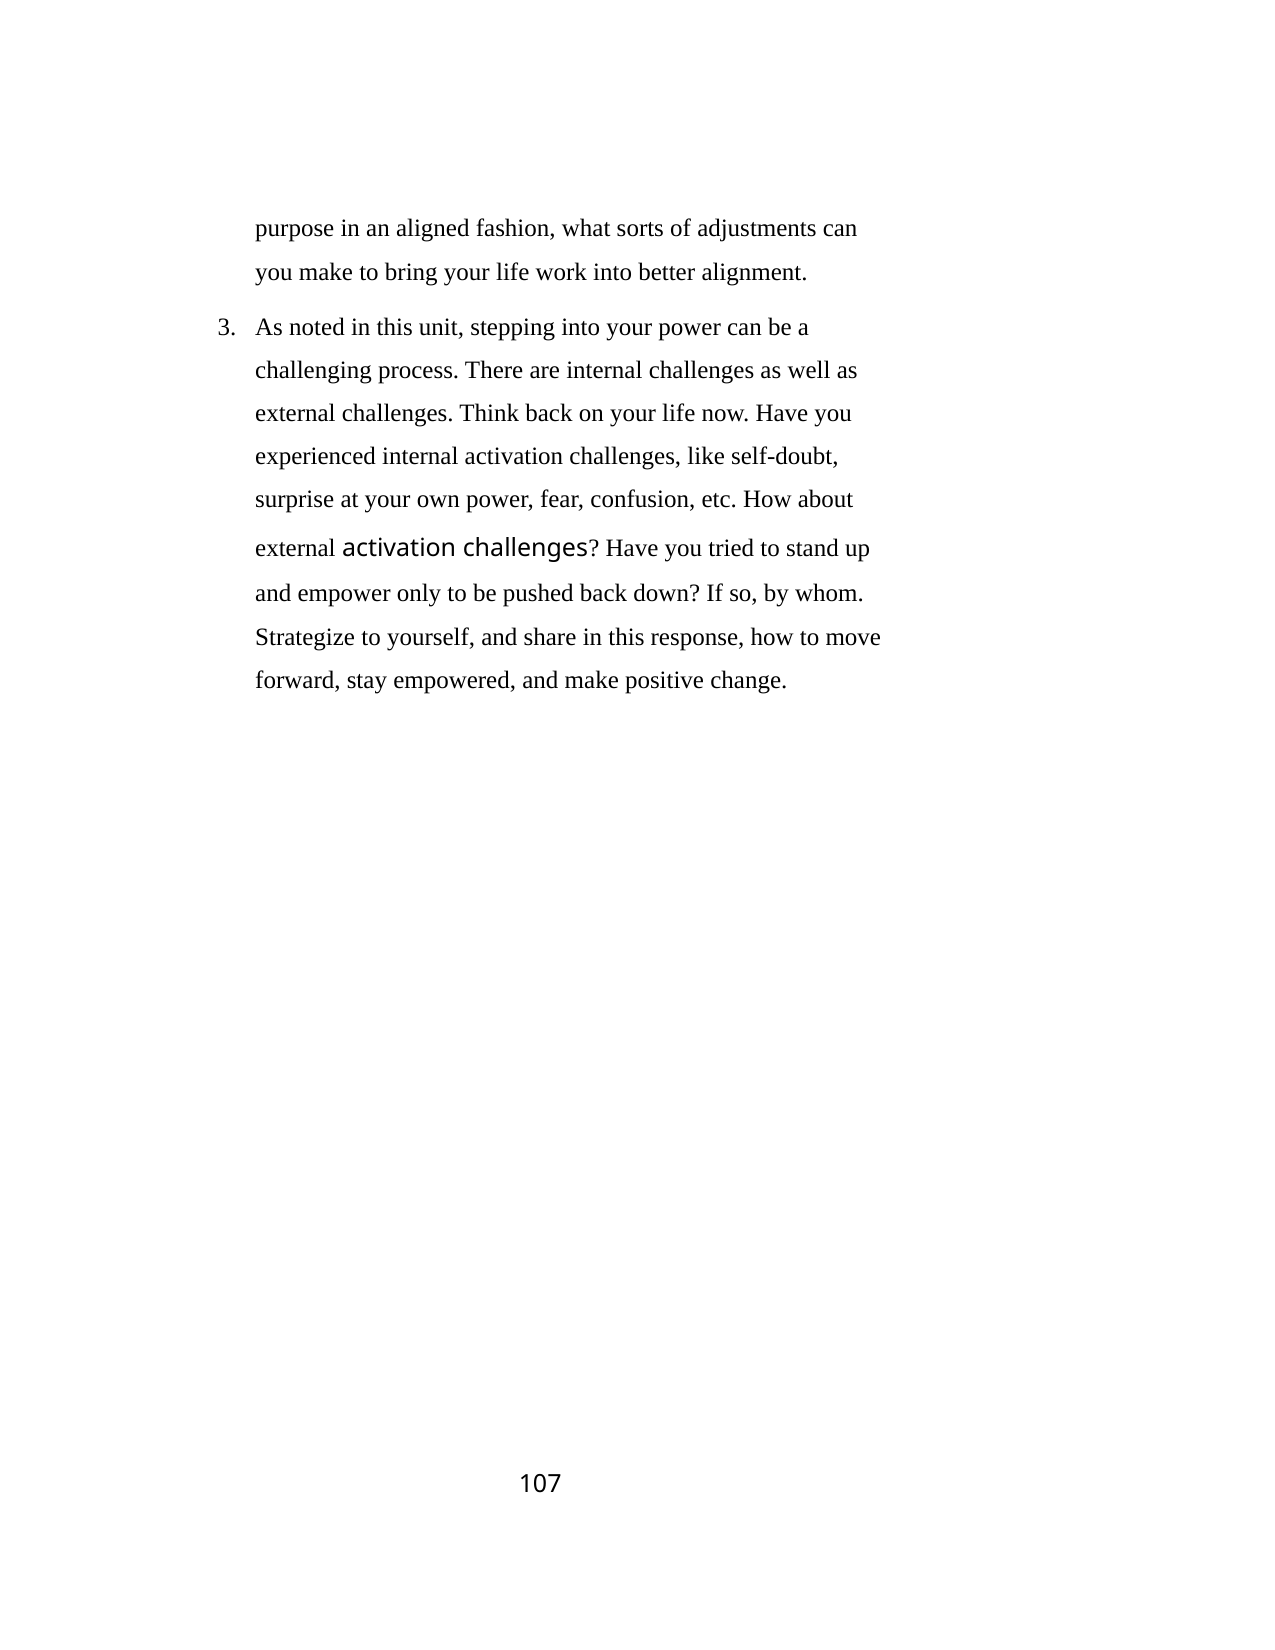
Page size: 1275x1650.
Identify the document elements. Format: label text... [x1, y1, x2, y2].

list purpose in an aligned fashion, what sorts of adjustments can you make to bring your life work into better alignment. [217, 213, 900, 285]
list As noted in this unit, stepping into your power can be a challenging process. There are internal challenges as well as external challenges. Think back on your life now. Have you experienced internal activation challenges, like self-doubt, surprise at your own power, fear, confusion, etc. How about external activation challenges? Have you tried to stand up and empower only to be pushed back down? If so, by whom. Strategize to yourself, and share in this response, how to move forward, stay empowered, and make positive change. [217, 312, 900, 693]
